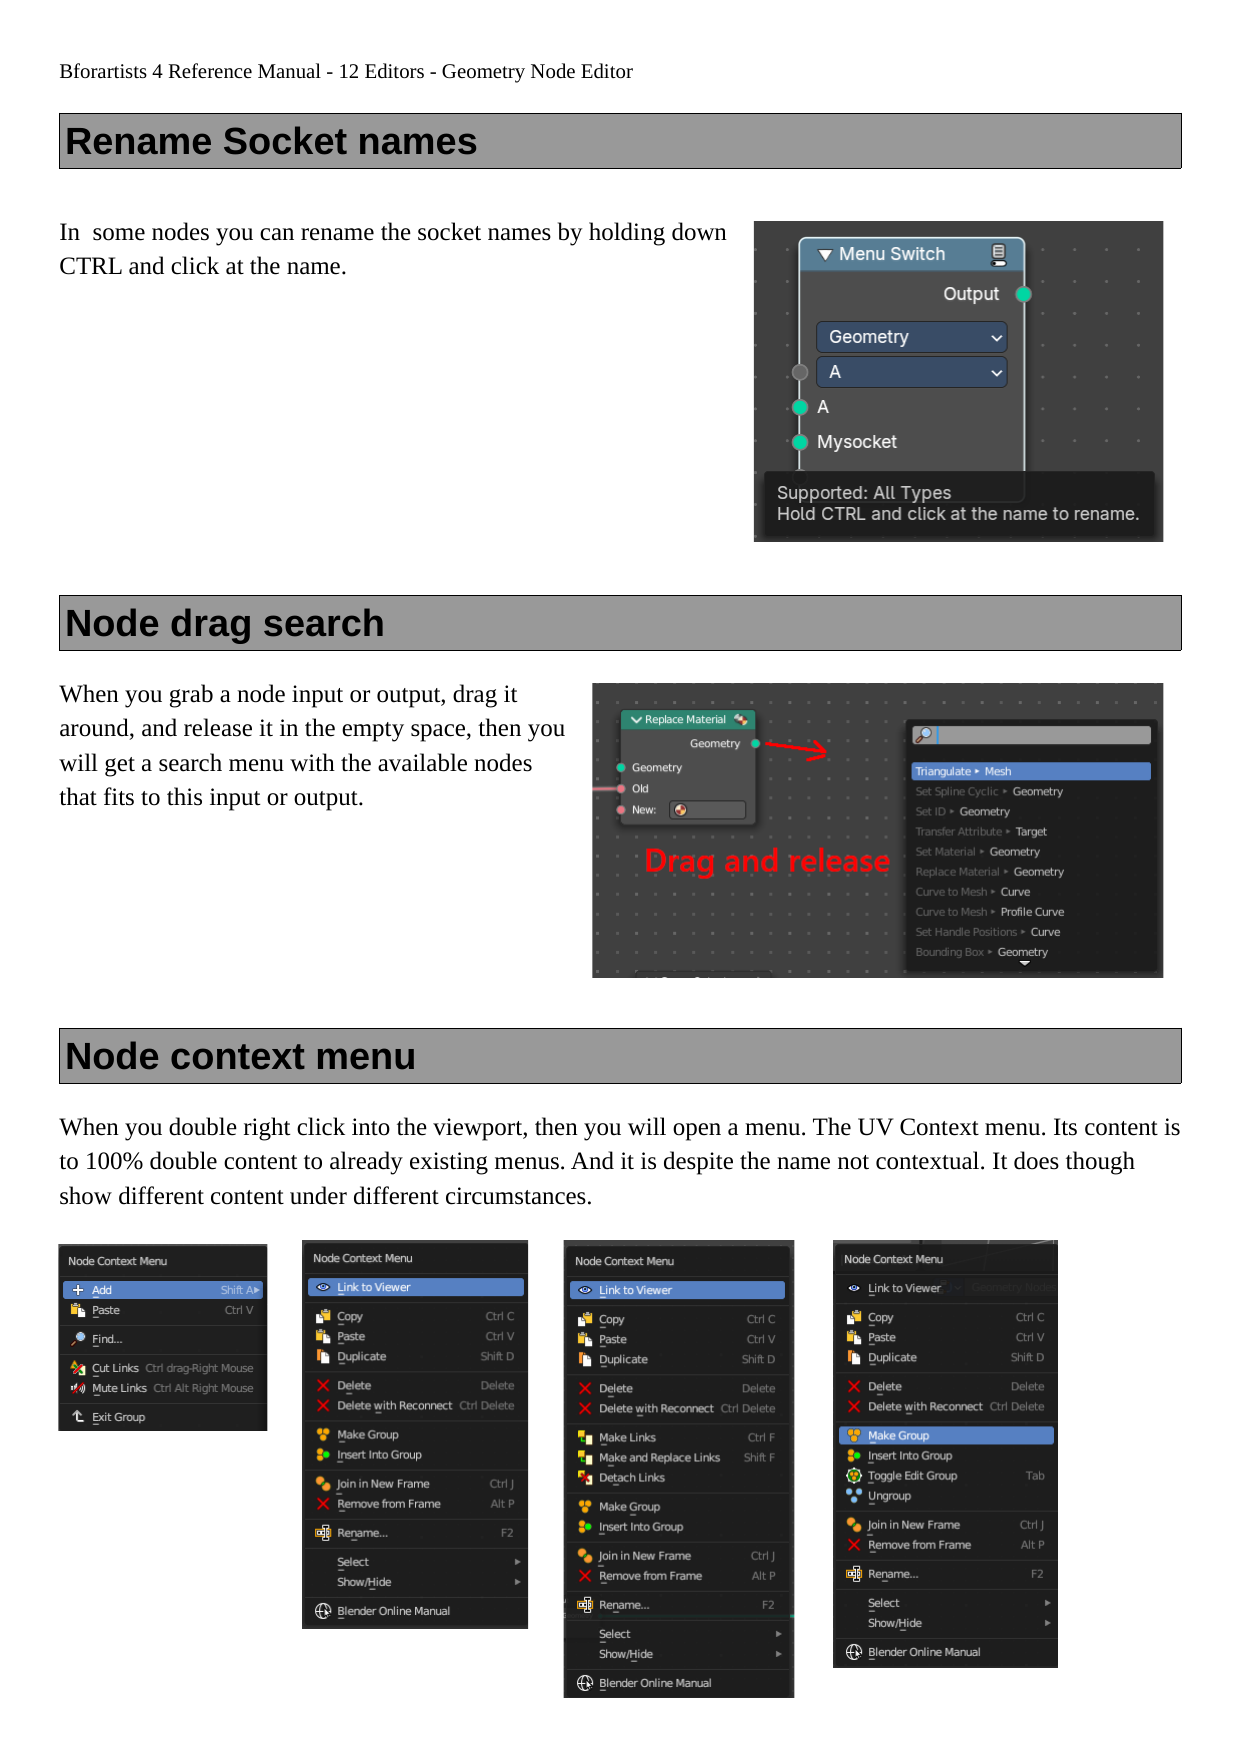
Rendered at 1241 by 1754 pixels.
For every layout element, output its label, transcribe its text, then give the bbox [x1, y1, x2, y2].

text When you double right click into the viewport, then you will open a menu. The UV Context menu. Its content is to 100% double content to already existing menus. And it is despite the name not contextual. It does though show different content under different circumstances. [59, 1112, 1181, 1209]
text When you grab a node input or output, drag it around, and release it in the empty space, then you will get a search menu with the available nodes that fits to this input or output. [59, 679, 1181, 811]
picture [753, 221, 1164, 542]
picture [302, 1240, 529, 1629]
picture [563, 1240, 795, 1698]
table_header Node drag search [60, 596, 1181, 650]
picture [58, 1244, 268, 1431]
table_header Node context menu [60, 1029, 1181, 1083]
table_header Rename Socket names [60, 114, 1181, 168]
picture [833, 1240, 1058, 1668]
picture [592, 683, 1164, 978]
text In some nodes you can rename the socket names by holding down CTRL and click at the name. [59, 217, 1181, 280]
